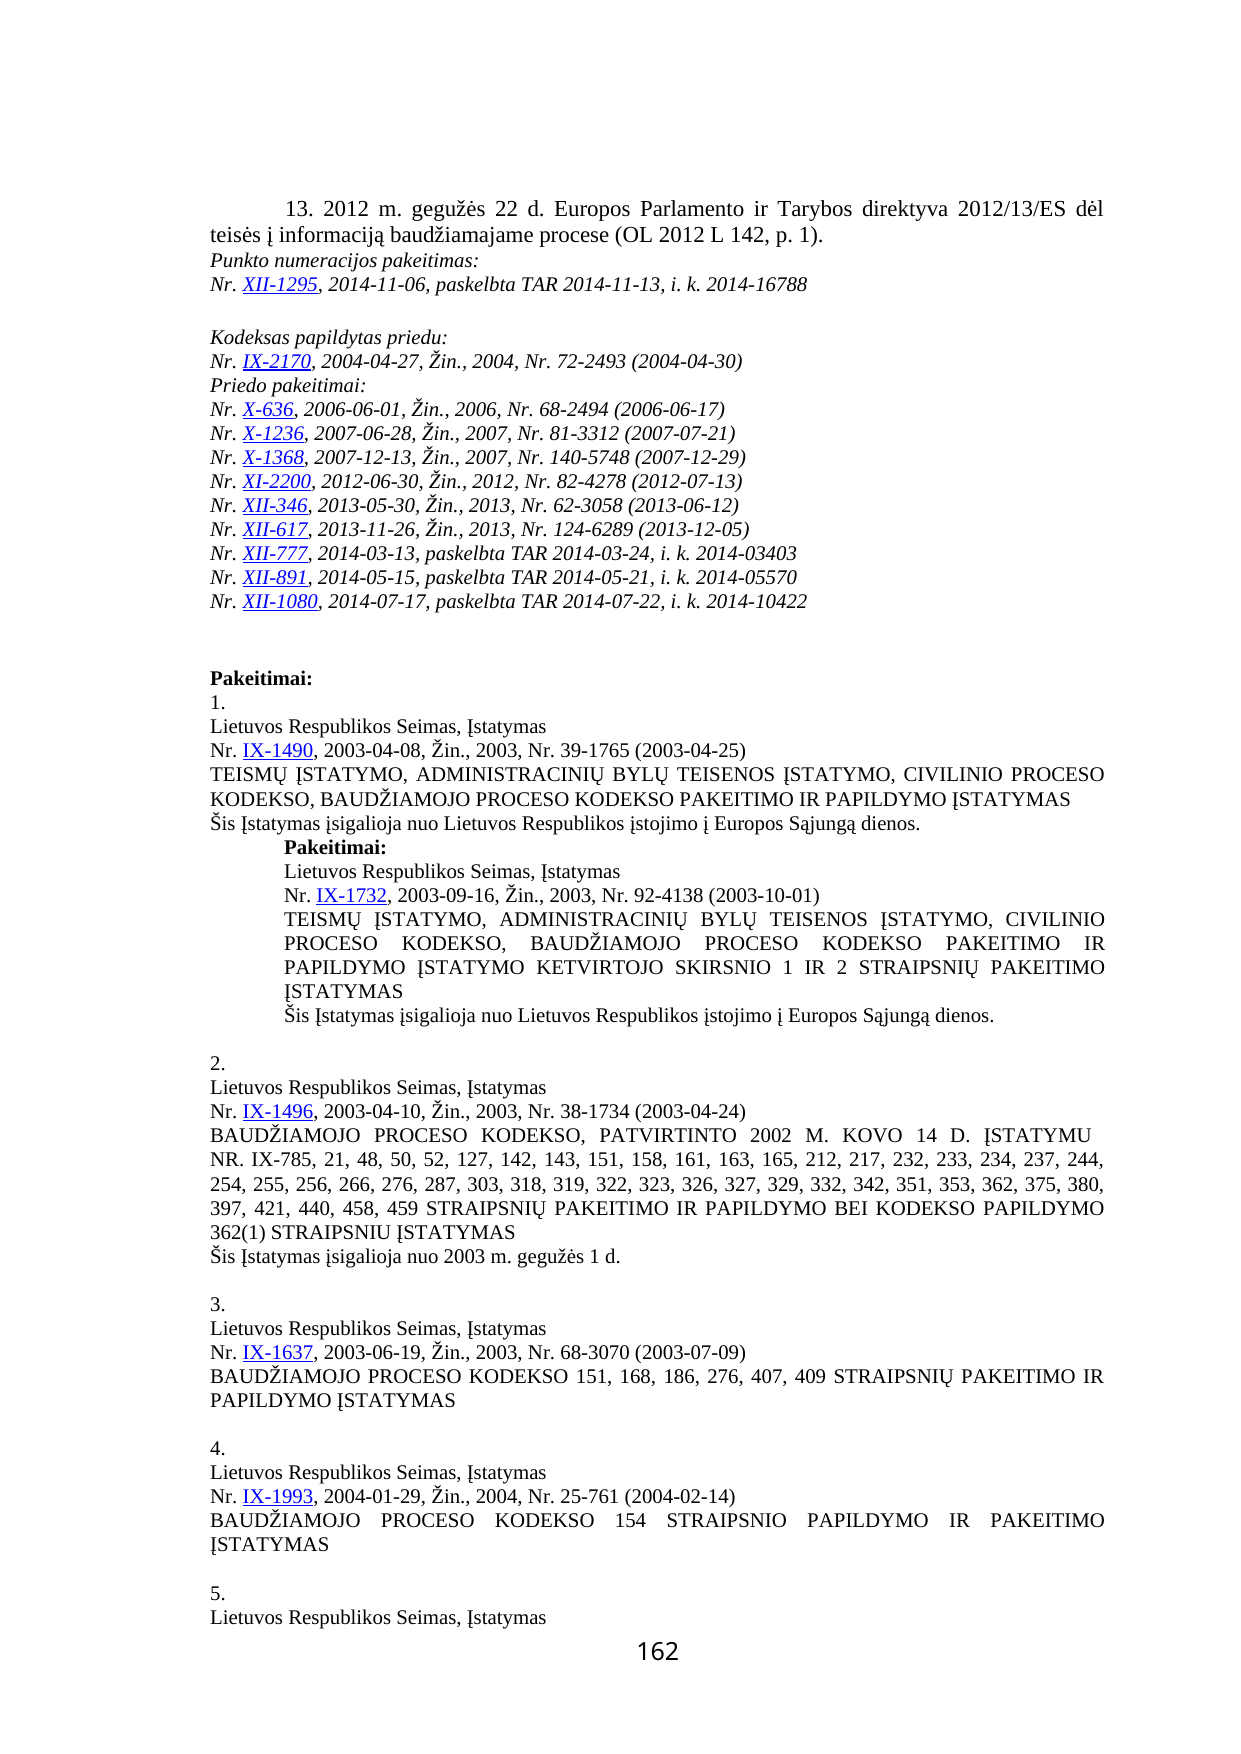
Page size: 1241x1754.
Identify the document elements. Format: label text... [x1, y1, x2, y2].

text Nr. IX-1637, 2003-06-19, Žin., 2003, Nr. 68-3070 (2003-07-09) [210, 1340, 1106, 1364]
text Pakeitimai: [210, 666, 1106, 690]
text Lietuvos Respublikos Seimas, Įstatymas [210, 1316, 1106, 1340]
text Šis Įstatymas įsigalioja nuo Lietuvos Respublikos įstojimo į Europos Sąjungą dienos. [210, 811, 1106, 834]
text Nr. IX-1496, 2003-04-10, Žin., 2003, Nr. 38-1734 (2003-04-24) [210, 1099, 1106, 1123]
text Nr. XII-1080, 2014-07-17, paskelbta TAR 2014-07-22, i. k. 2014-10422 [210, 589, 1106, 613]
text Kodeksas papildytas priedu: [210, 324, 1106, 349]
text Nr. IX-1732, 2003-09-16, Žin., 2003, Nr. 92-4138 (2003-10-01) [210, 883, 1106, 907]
text BAUDŽIAMOJO PROCESO KODEKSO, PATVIRTINTO 2002 M. KOVO 14 D. ĮSTATYMU NR. IX-785, 21, 48, 50, 52, 127, 142, 143, 151, 158, 161, 163, 165, 212, 217, 232, 233, 234, 237, 244, 254, 255, 256, 266, 276, 287, 303, 318, 319, 322, 323, 326, 327, 329, 332, 342, 351, 353, 362, 375, 380, 397, 421, 440, 458, 459 STRAIPSNIŲ PAKEITIMO IR PAPILDYMO BEI KODEKSO PAPILDYMO 362(1) STRAIPSNIU ĮSTATYMAS [210, 1123, 1106, 1244]
text Nr. IX-1490, 2003-04-08, Žin., 2003, Nr. 39-1765 (2003-04-25) [210, 738, 1106, 762]
text Nr. IX-2170, 2004-04-27, Žin., 2004, Nr. 72-2493 (2004-04-30) [210, 349, 1106, 373]
text Nr. X-1236, 2007-06-28, Žin., 2007, Nr. 81-3312 (2007-07-21) [210, 421, 1106, 445]
text Lietuvos Respublikos Seimas, Įstatymas [210, 1075, 1106, 1099]
text Nr. X-1368, 2007-12-13, Žin., 2007, Nr. 140-5748 (2007-12-29) [210, 445, 1106, 469]
text Nr. XII-1295, 2014-11-06, paskelbta TAR 2014-11-13, i. k. 2014-16788 [210, 272, 1106, 296]
text Šis Įstatymas įsigalioja nuo Lietuvos Respublikos įstojimo į Europos Sąjungą dienos. [210, 1003, 1106, 1027]
text 5. [210, 1581, 1106, 1604]
text Nr. X-636, 2006-06-01, Žin., 2006, Nr. 68-2494 (2006-06-17) [210, 397, 1106, 421]
text Pakeitimai: [210, 834, 1106, 859]
text Lietuvos Respublikos Seimas, Įstatymas [210, 1604, 1106, 1629]
text BAUDŽIAMOJO PROCESO KODEKSO 151, 168, 186, 276, 407, 409 STRAIPSNIŲ PAKEITIMO IR PAPILDYMO ĮSTATYMAS [210, 1364, 1106, 1412]
text Lietuvos Respublikos Seimas, Įstatymas [210, 1460, 1106, 1484]
text Nr. IX-1993, 2004-01-29, Žin., 2004, Nr. 25-761 (2004-02-14) [210, 1484, 1106, 1508]
text 4. [210, 1436, 1106, 1460]
text Punkto numeracijos pakeitimas: [210, 248, 1106, 272]
text 13. 2012 m. gegužės 22 d. Europos Parlamento ir Tarybos direktyva 2012/13/ES dėl teisės į informaciją baudžiamajame procese (OL 2012 L 142, p. 1). [210, 195, 1106, 248]
text Nr. XII-777, 2014-03-13, paskelbta TAR 2014-03-24, i. k. 2014-03403 [210, 541, 1106, 565]
text Lietuvos Respublikos Seimas, Įstatymas [210, 714, 1106, 738]
text TEISMŲ ĮSTATYMO, ADMINISTRACINIŲ BYLŲ TEISENOS ĮSTATYMO, CIVILINIO PROCESO KODEKSO, BAUDŽIAMOJO PROCESO KODEKSO PAKEITIMO IR PAPILDYMO ĮSTATYMO KETVIRTOJO SKIRSNIO 1 IR 2 STRAIPSNIŲ PAKEITIMO ĮSTATYMAS [284, 907, 1106, 1003]
text Nr. XII-346, 2013-05-30, Žin., 2013, Nr. 62-3058 (2013-06-12) [210, 493, 1106, 517]
text Lietuvos Respublikos Seimas, Įstatymas [210, 859, 1106, 883]
text Nr. XII-891, 2014-05-15, paskelbta TAR 2014-05-21, i. k. 2014-05570 [210, 565, 1106, 589]
text 1. [210, 690, 1106, 714]
text Nr. XII-617, 2013-11-26, Žin., 2013, Nr. 124-6289 (2013-12-05) [210, 517, 1106, 541]
text TEISMŲ ĮSTATYMO, ADMINISTRACINIŲ BYLŲ TEISENOS ĮSTATYMO, CIVILINIO PROCESO KODEKSO, BAUDŽIAMOJO PROCESO KODEKSO PAKEITIMO IR PAPILDYMO ĮSTATYMAS [210, 762, 1106, 811]
text BAUDŽIAMOJO PROCESO KODEKSO 154 STRAIPSNIO PAPILDYMO IR PAKEITIMO ĮSTATYMAS [210, 1508, 1106, 1556]
text Šis Įstatymas įsigalioja nuo 2003 m. gegužės 1 d. [210, 1244, 1106, 1268]
text 2. [210, 1051, 1106, 1075]
text Priedo pakeitimai: [210, 373, 1106, 397]
text Nr. XI-2200, 2012-06-30, Žin., 2012, Nr. 82-4278 (2012-07-13) [210, 469, 1106, 493]
text 3. [210, 1292, 1106, 1316]
